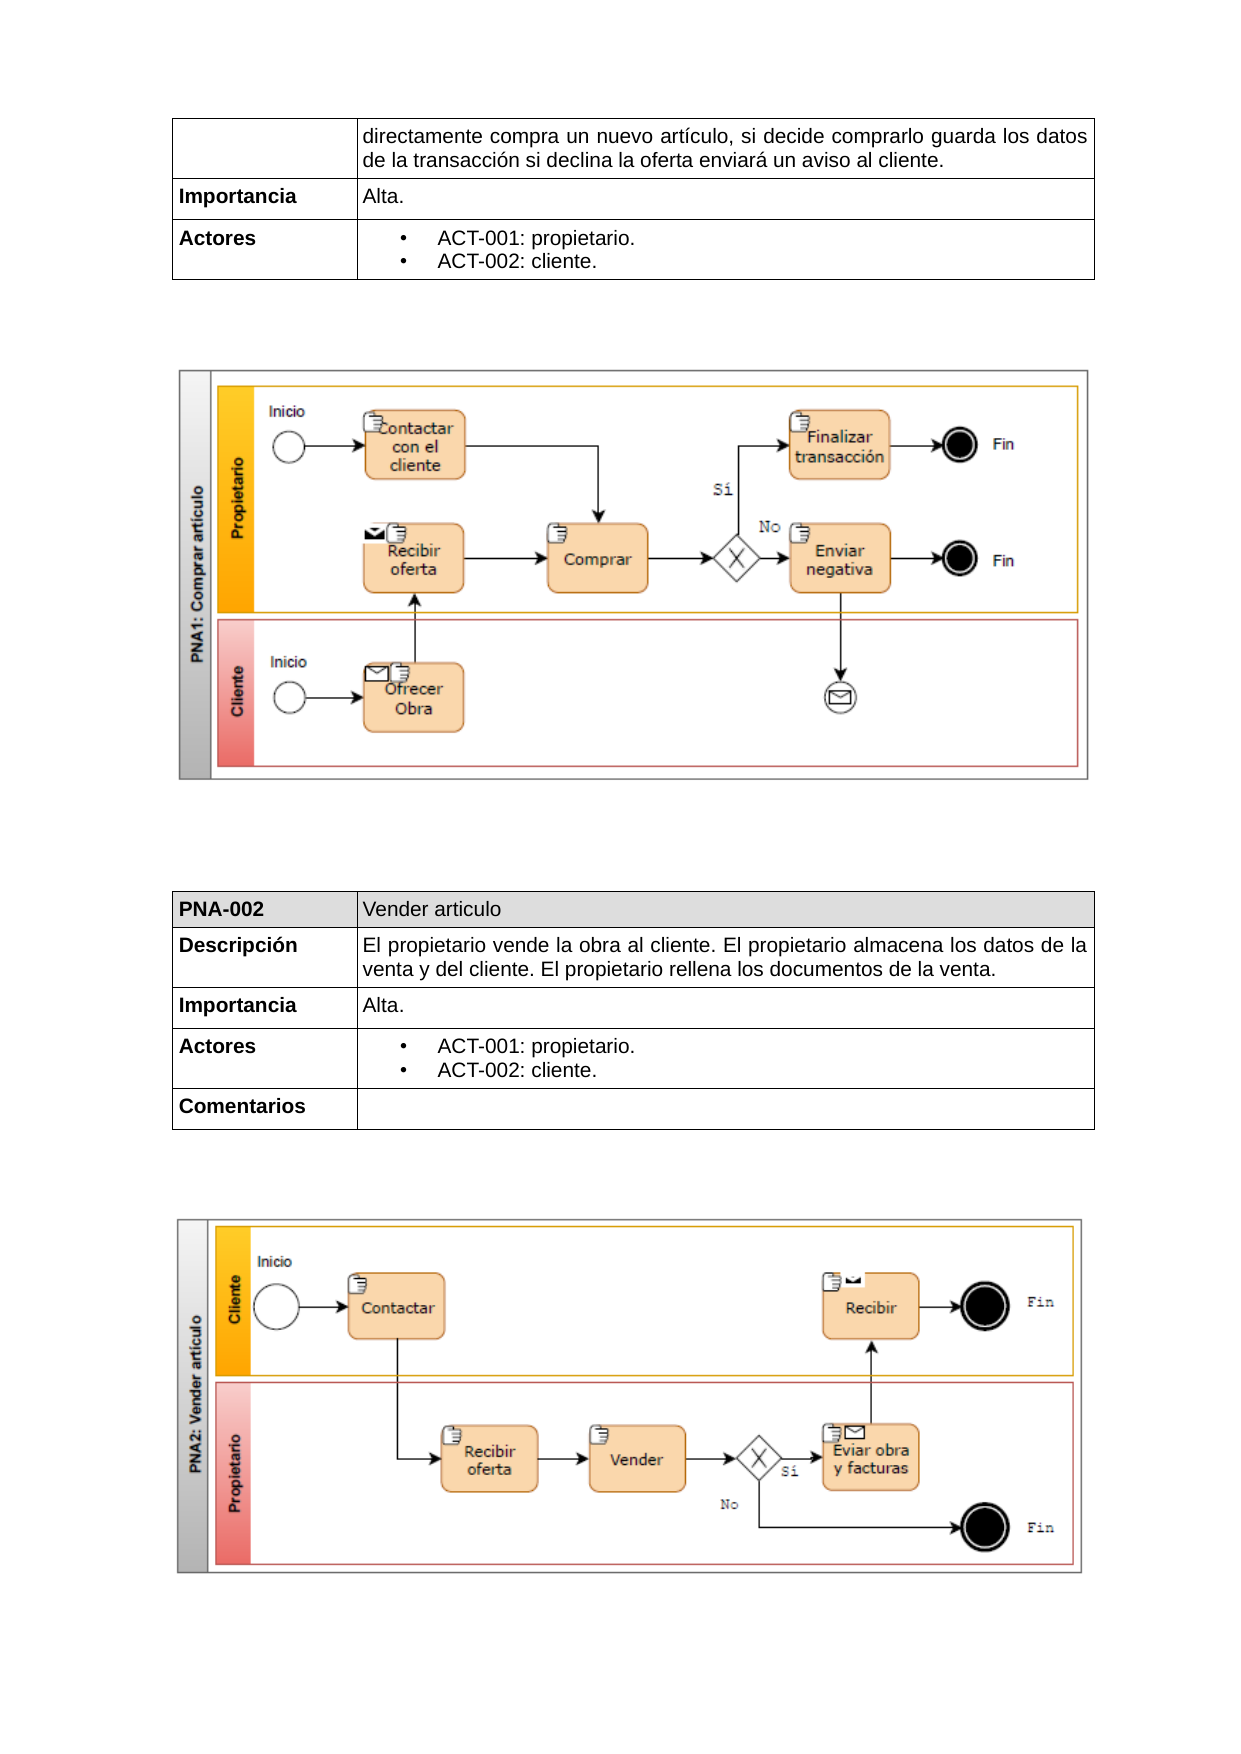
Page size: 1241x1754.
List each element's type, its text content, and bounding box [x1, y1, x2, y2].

picture [172, 364, 1097, 790]
table_cell El propietario vende la obra al cliente. El propietario almacena los datos de la venta y del cliente. El propietario rellena los documentos de la venta. [358, 928, 1094, 987]
table_cell ACT-001: propietario. ACT-002: cliente. [358, 1029, 1094, 1088]
table_cell Comentarios [173, 1089, 357, 1129]
table_cell Importancia [173, 179, 357, 219]
table_cell ACT-001: propietario. ACT-002: cliente. [358, 220, 1094, 279]
table_header PNA-002 [173, 892, 357, 927]
table_cell [173, 119, 357, 178]
table_cell Actores [173, 220, 357, 279]
picture [169, 1212, 1089, 1583]
table_cell directamente compra un nuevo artículo, si decide comprarlo guarda los datos de la transacción si declina la oferta enviará un aviso al cliente. [358, 119, 1094, 178]
table_header Vender articulo [358, 892, 1094, 927]
table_cell Alta. [358, 179, 1094, 219]
table_cell Descripción [173, 928, 357, 987]
table_cell [358, 1089, 1094, 1129]
table_cell Alta. [358, 988, 1094, 1028]
table_cell Actores [173, 1029, 357, 1088]
table_cell Importancia [173, 988, 357, 1028]
